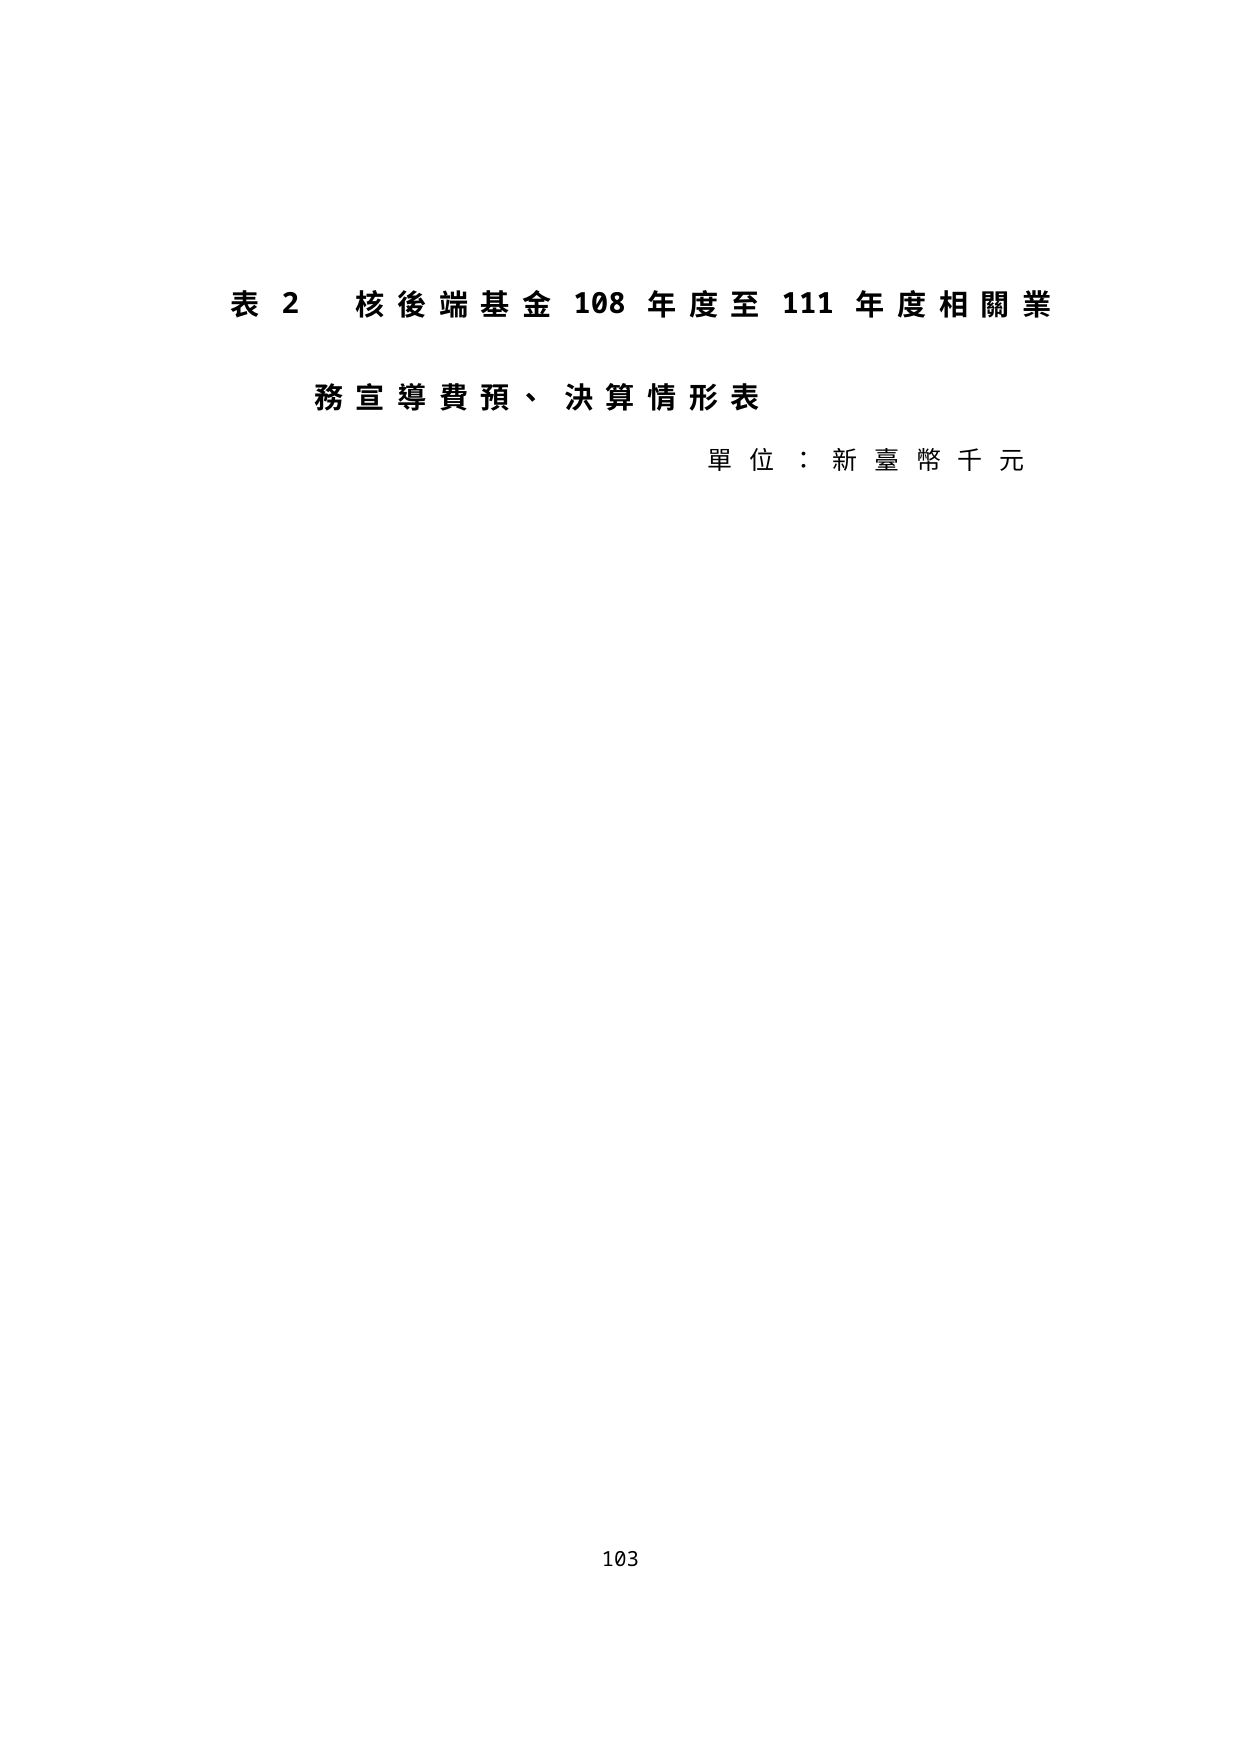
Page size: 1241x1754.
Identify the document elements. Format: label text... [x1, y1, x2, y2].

text 單位：新臺幣千元 [183, 417, 1032, 479]
text 表2 核後端基金108年度至111年度相關業務宣導費預、決算情形表 [183, 229, 1058, 417]
